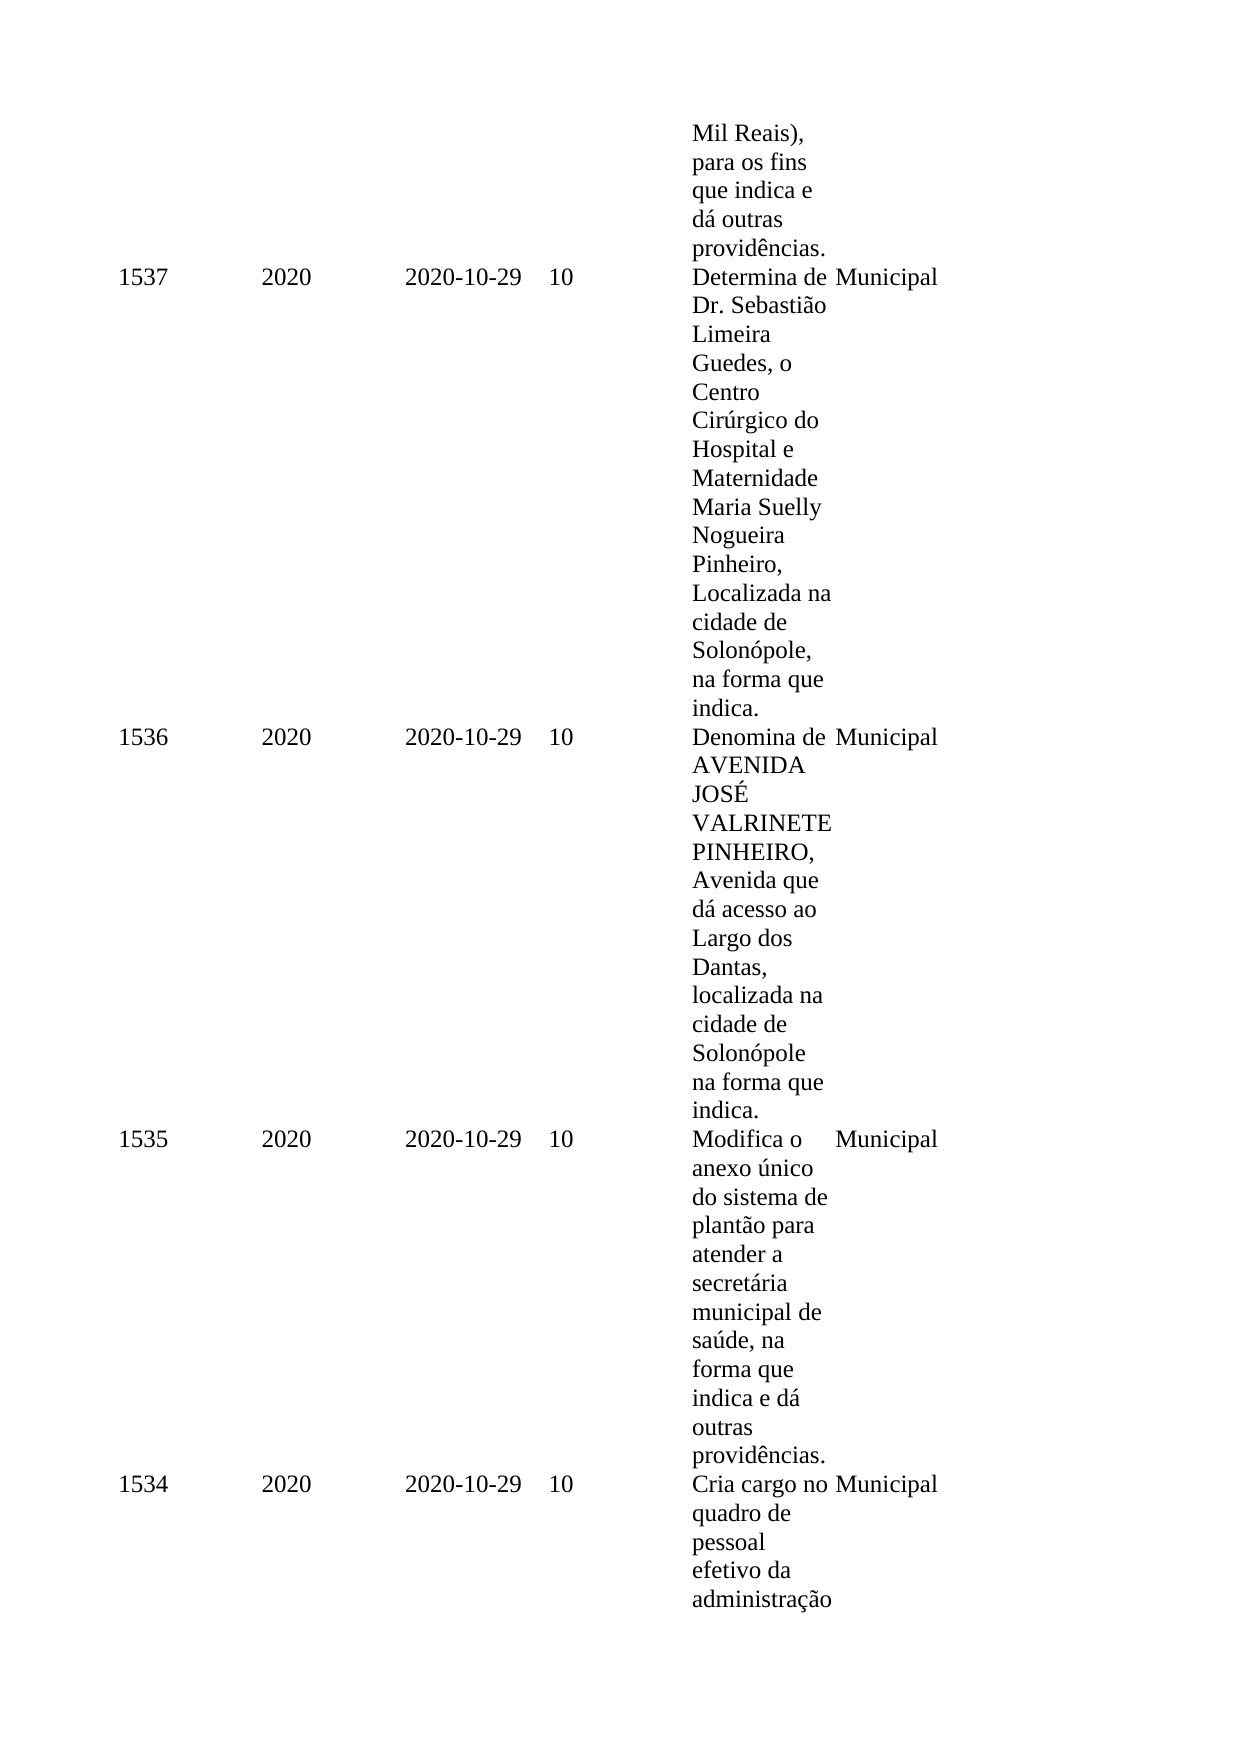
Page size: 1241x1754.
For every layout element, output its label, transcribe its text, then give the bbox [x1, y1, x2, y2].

table_cell 10 [548, 262, 692, 722]
table_cell Mil Reais), para os fins que indica e dá outras providências. [692, 118, 835, 262]
table_cell [118, 118, 261, 262]
table_cell 1537 [118, 262, 261, 722]
table_cell [979, 722, 1122, 1124]
table_cell Modifica o anexo único do sistema de plantão para atender a secretária municipal de saúde, na forma que indica e dá outras providências. [692, 1124, 835, 1469]
table_cell [835, 118, 979, 262]
table_cell Municipal [835, 722, 979, 1124]
table_cell 2020 [261, 1124, 405, 1469]
table_cell 2020-10-29 [405, 1124, 548, 1469]
table_cell Denomina de AVENIDA JOSÉ VALRINETE PINHEIRO, Avenida que dá acesso ao Largo dos Dantas, localizada na cidade de Solonópole na forma que indica. [692, 722, 835, 1124]
table_cell [405, 118, 548, 262]
table_cell 10 [548, 1469, 692, 1613]
table_cell Determina de Dr. Sebastião Limeira Guedes, o Centro Cirúrgico do Hospital e Maternidade Maria Suelly Nogueira Pinheiro, Localizada na cidade de Solonópole, na forma que indica. [692, 262, 835, 722]
table_cell Municipal [835, 1469, 979, 1613]
table_cell 10 [548, 722, 692, 1124]
table_cell 1535 [118, 1124, 261, 1469]
table_cell 1536 [118, 722, 261, 1124]
table_cell 2020 [261, 722, 405, 1124]
table_cell 1534 [118, 1469, 261, 1613]
table_cell [548, 118, 692, 262]
table_cell 2020-10-29 [405, 1469, 548, 1613]
table_cell [261, 118, 405, 262]
table_cell 2020-10-29 [405, 262, 548, 722]
table_cell 10 [548, 1124, 692, 1469]
table_cell 2020 [261, 1469, 405, 1613]
table_cell 2020-10-29 [405, 722, 548, 1124]
table_cell Municipal [835, 1124, 979, 1469]
table_cell [979, 262, 1122, 722]
table_cell Cria cargo no quadro de pessoal efetivo da administração [692, 1469, 835, 1613]
table_cell [979, 1124, 1122, 1469]
table_cell [979, 118, 1122, 262]
table_cell 2020 [261, 262, 405, 722]
table_cell [979, 1469, 1122, 1613]
table_cell Municipal [835, 262, 979, 722]
